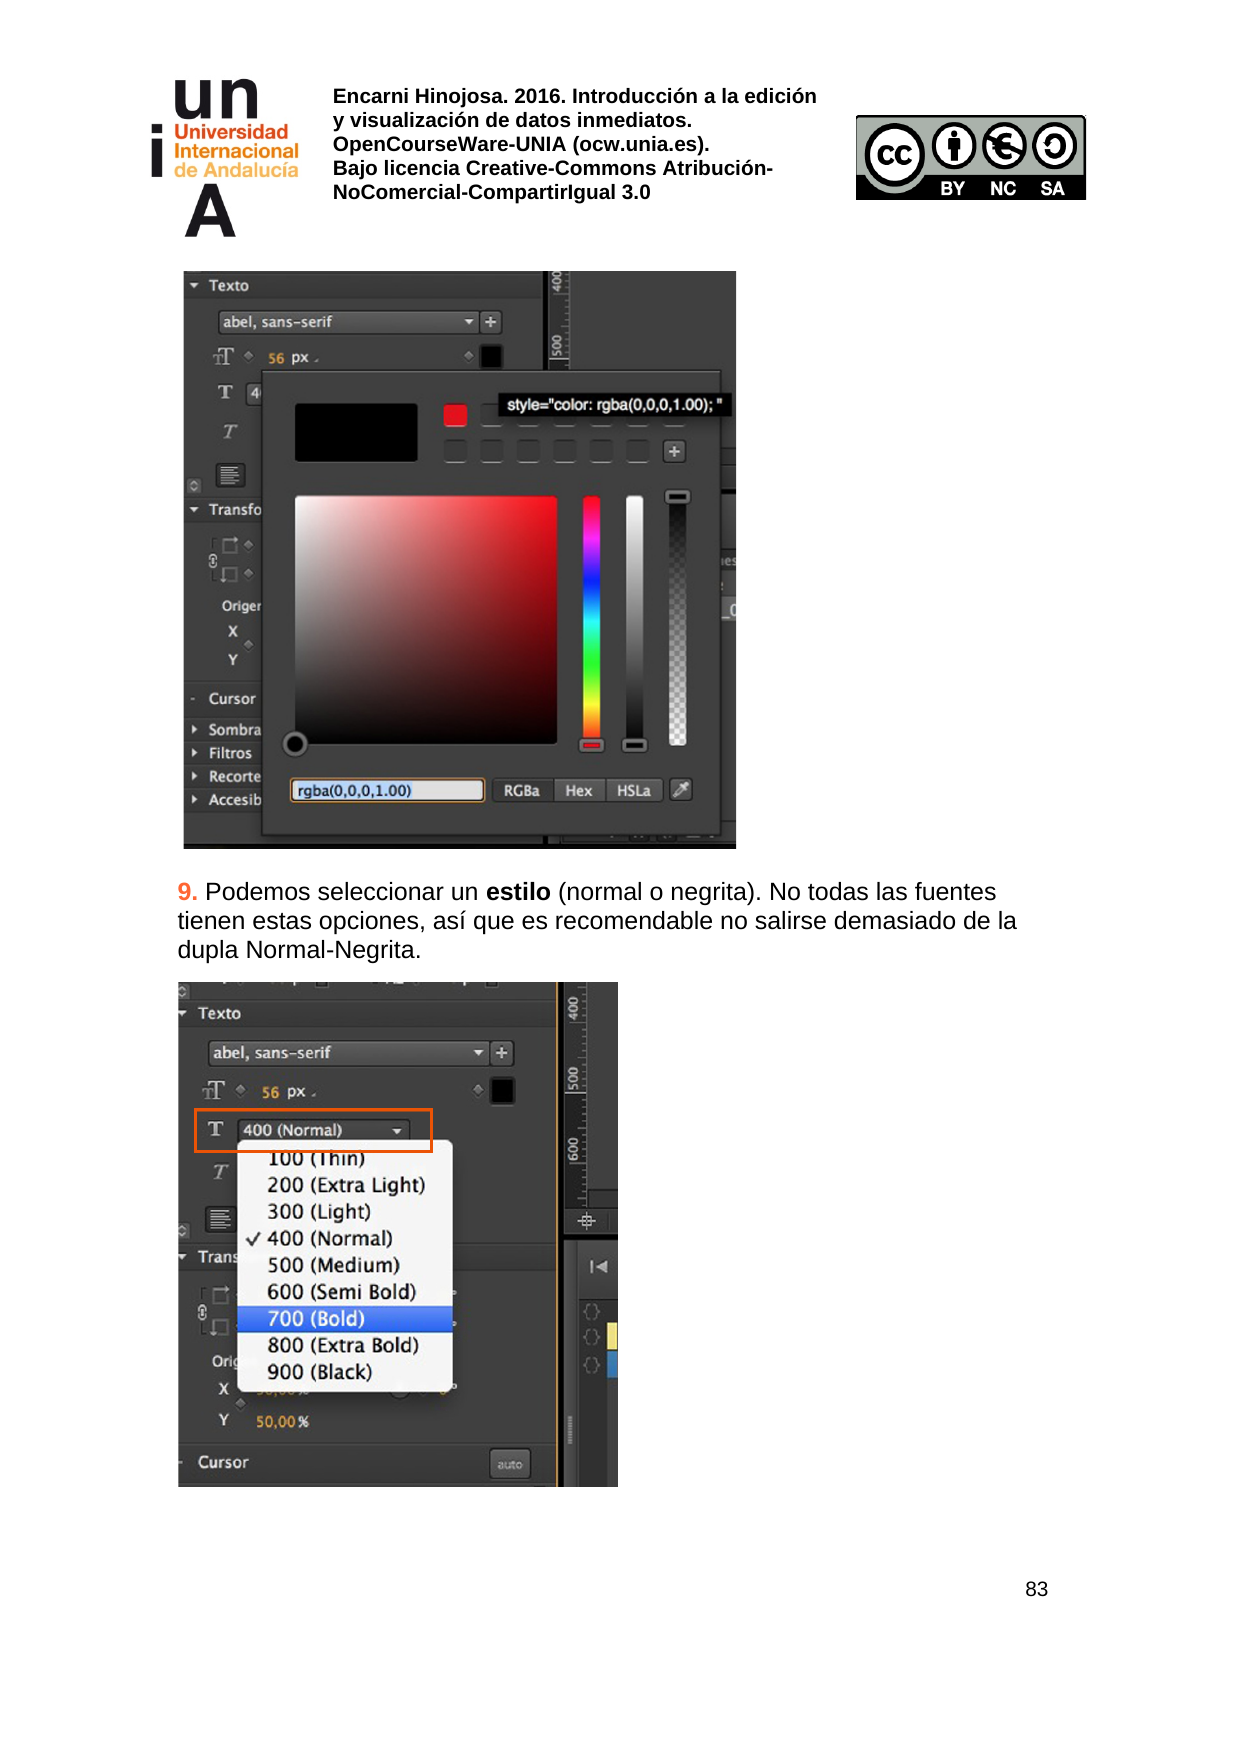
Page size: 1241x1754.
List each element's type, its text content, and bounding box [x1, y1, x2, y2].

subtitle 9. Podemos seleccionar un estilo (normal o negrita). No todas las fuentes tienen estas opciones, así que es recomendable no salirse demasiado de la dupla Normal-Negrita. [177, 877, 1048, 964]
picture [178, 982, 618, 1487]
picture [183, 271, 737, 849]
picture [148, 75, 303, 240]
